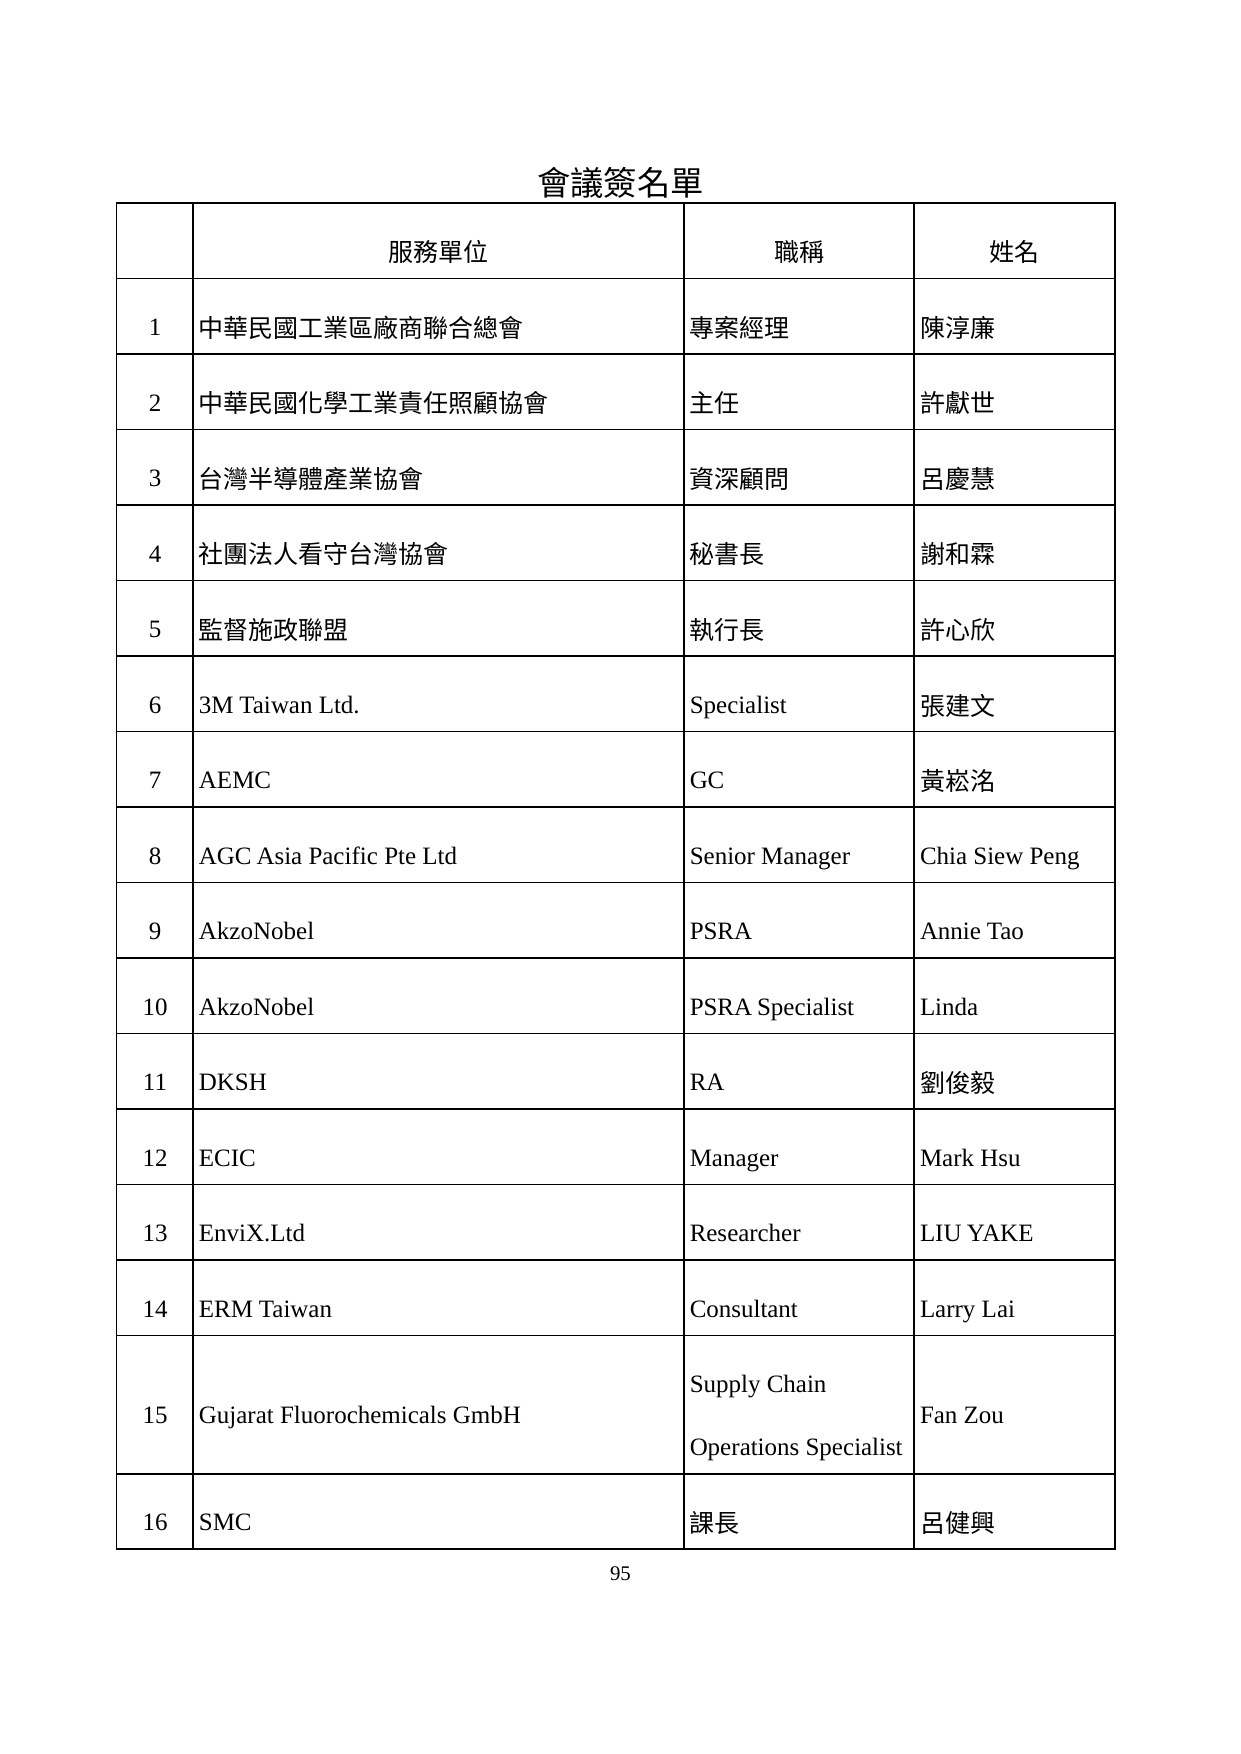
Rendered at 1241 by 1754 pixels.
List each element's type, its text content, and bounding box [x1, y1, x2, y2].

table_cell 15 [117, 1336, 192, 1473]
text 會議簽名單 [118, 139, 1122, 202]
table_cell 中華民國工業區廠商聯合總會 [194, 279, 683, 353]
table_cell Consultant [685, 1261, 913, 1335]
table_cell 主任 [685, 355, 913, 428]
table_cell 1 [117, 279, 192, 353]
table_cell 監督施政聯盟 [194, 581, 683, 655]
table_cell SMC [194, 1475, 683, 1548]
table_cell Specialist [685, 657, 913, 731]
table_cell Larry Lai [915, 1261, 1114, 1335]
table_cell 謝和霖 [915, 506, 1114, 579]
table_cell 劉俊毅 [915, 1034, 1114, 1108]
table_cell 呂慶慧 [915, 430, 1114, 504]
table_cell PSRA Specialist [685, 959, 913, 1033]
table_cell ECIC [194, 1110, 683, 1184]
table_cell 13 [117, 1185, 192, 1259]
table_cell PSRA [685, 883, 913, 957]
table_cell AkzoNobel [194, 959, 683, 1033]
table_header 姓名 [915, 204, 1114, 277]
table_cell Fan Zou [915, 1336, 1114, 1473]
table_cell Annie Tao [915, 883, 1114, 957]
table_cell AEMC [194, 732, 683, 806]
table_cell Mark Hsu [915, 1110, 1114, 1184]
table_cell Senior Manager [685, 808, 913, 882]
table_cell 3M Taiwan Ltd. [194, 657, 683, 731]
table_cell 社團法人看守台灣協會 [194, 506, 683, 579]
table_header [117, 204, 192, 277]
table_cell 黃崧洺 [915, 732, 1114, 806]
table_cell 呂健興 [915, 1475, 1114, 1548]
table_cell DKSH [194, 1034, 683, 1108]
table_cell LIU YAKE [915, 1185, 1114, 1259]
table_cell 課長 [685, 1475, 913, 1548]
table_cell AGC Asia Pacific Pte Ltd [194, 808, 683, 882]
table_cell 10 [117, 959, 192, 1033]
table_cell 8 [117, 808, 192, 882]
table_cell Chia Siew Peng [915, 808, 1114, 882]
table_cell 秘書長 [685, 506, 913, 579]
table_header 職稱 [685, 204, 913, 277]
table_cell 12 [117, 1110, 192, 1184]
table_cell AkzoNobel [194, 883, 683, 957]
table_cell Gujarat Fluorochemicals GmbH [194, 1336, 683, 1473]
table_cell 14 [117, 1261, 192, 1335]
table_cell 2 [117, 355, 192, 428]
table_cell 許心欣 [915, 581, 1114, 655]
table_cell Manager [685, 1110, 913, 1184]
table_cell Linda [915, 959, 1114, 1033]
table_cell 許獻世 [915, 355, 1114, 428]
table_cell 7 [117, 732, 192, 806]
table_cell EnviX.Ltd [194, 1185, 683, 1259]
table_cell 11 [117, 1034, 192, 1108]
table_cell RA [685, 1034, 913, 1108]
table_cell 台灣半導體產業協會 [194, 430, 683, 504]
table_cell 張建文 [915, 657, 1114, 731]
table_cell 專案經理 [685, 279, 913, 353]
table_cell 16 [117, 1475, 192, 1548]
table_cell 中華民國化學工業責任照顧協會 [194, 355, 683, 428]
table_cell GC [685, 732, 913, 806]
table_cell 5 [117, 581, 192, 655]
table_header 服務單位 [194, 204, 683, 277]
table_cell ERM Taiwan [194, 1261, 683, 1335]
table_cell 陳淳廉 [915, 279, 1114, 353]
table_cell 資深顧問 [685, 430, 913, 504]
table_cell 6 [117, 657, 192, 731]
table_cell 9 [117, 883, 192, 957]
table_cell 執行長 [685, 581, 913, 655]
table_cell Researcher [685, 1185, 913, 1259]
table_cell Supply Chain Operations Specialist [685, 1336, 913, 1473]
table_cell 4 [117, 506, 192, 579]
table_cell 3 [117, 430, 192, 504]
